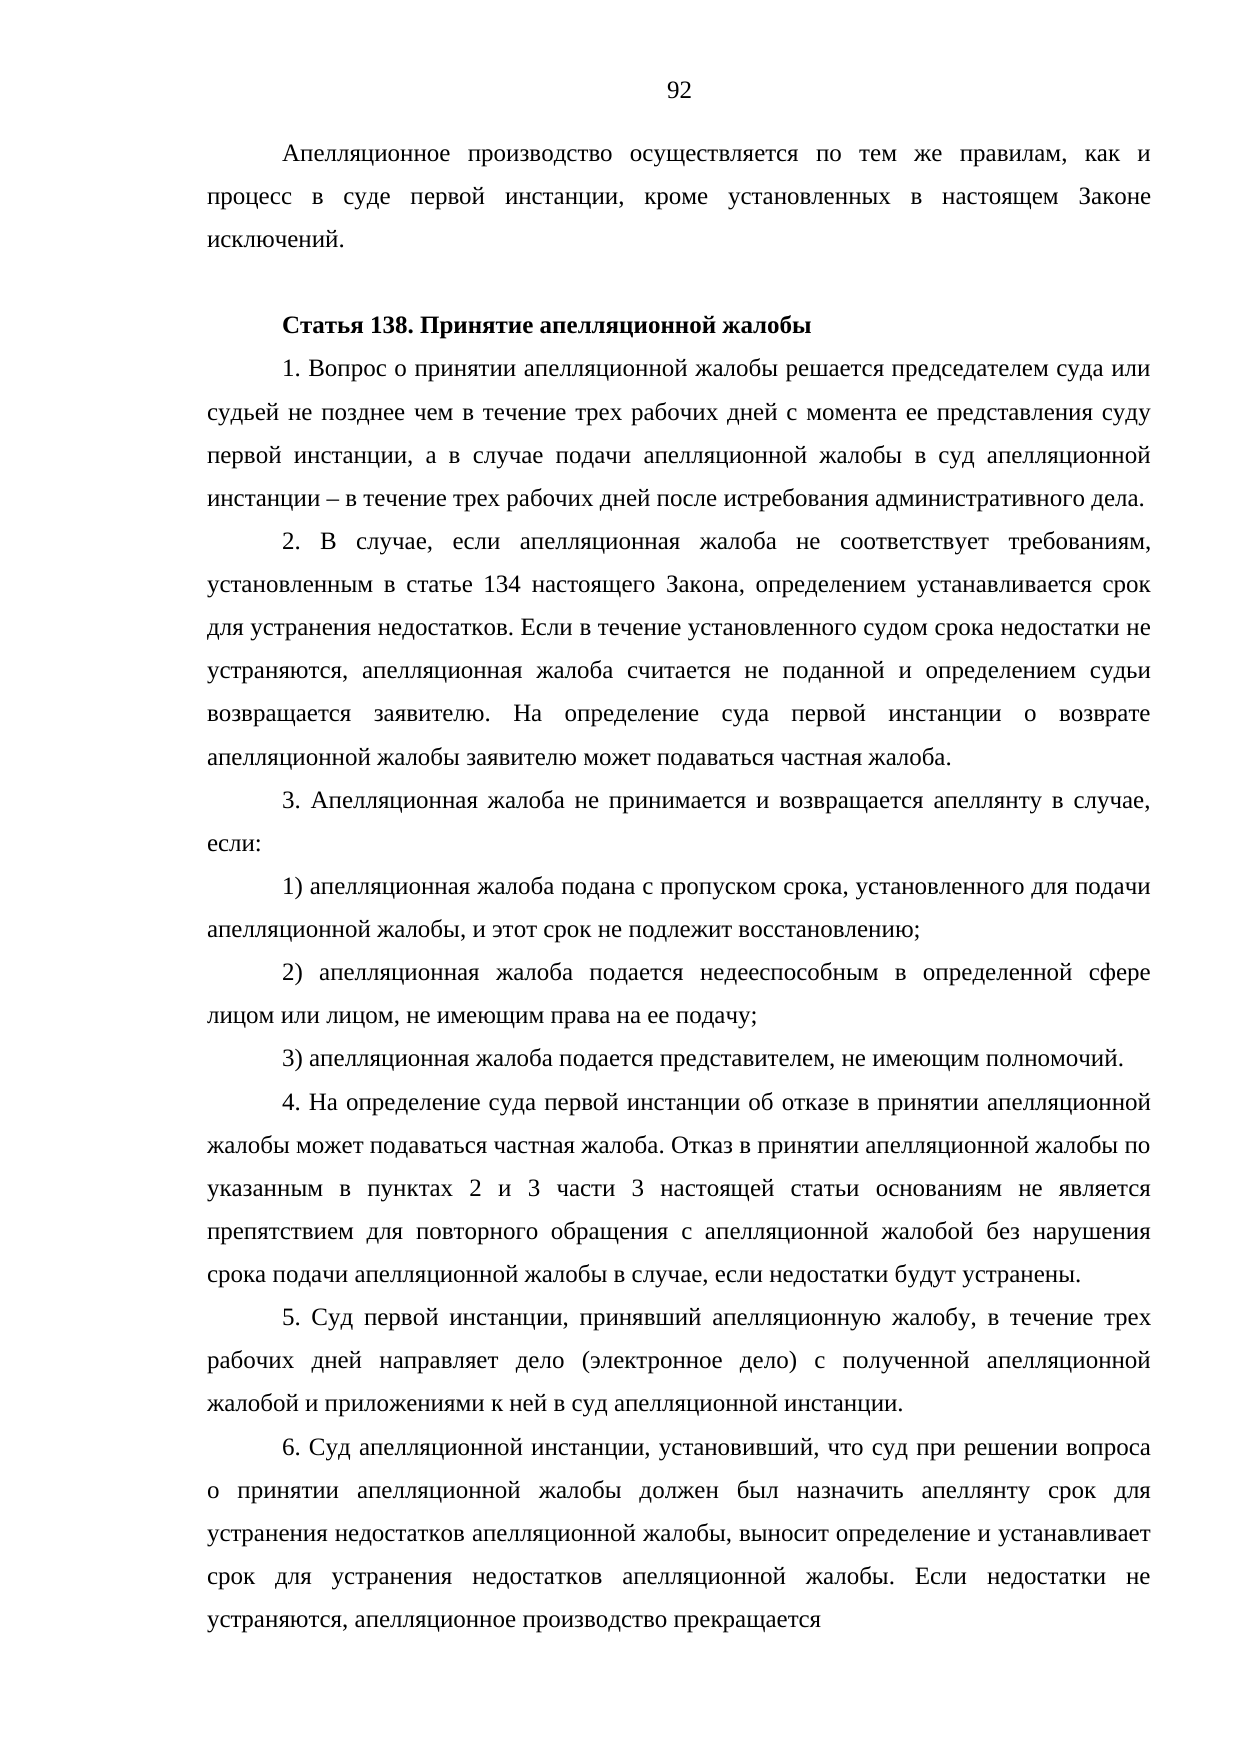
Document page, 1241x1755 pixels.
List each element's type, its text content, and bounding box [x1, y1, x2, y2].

text 2. В случае, если апелляционная жалоба не соответствует требованиям, установленным в статье 134 настоящего Закона, определением устанавливается срок для устранения недостатков. Если в течение установленного судом срока недостатки не устраняются, апелляционная жалоба считается не поданной и определением судьи возвращается заявителю. На определение суда первой инстанции о возврате апелляционной жалобы заявителю может подаваться частная жалоба. [207, 526, 1152, 770]
text Статья 138. Принятие апелляционной жалобы [207, 310, 1152, 339]
text 1. Вопрос о принятии апелляционной жалобы решается председателем суда или судьей не позднее чем в течение трех рабочих дней с момента ее представления суду первой инстанции, а в случае подачи апелляционной жалобы в суд апелляционной инстанции – в течение трех рабочих дней после истребования административного дела. [207, 353, 1152, 512]
text 3) апелляционная жалоба подается представителем, не имеющим полномочий. [207, 1043, 1152, 1072]
text Апелляционное производство осуществляется по тем же правилам, как и процесс в суде первой инстанции, кроме установленных в настоящем Законе исключений. [207, 138, 1152, 253]
text 1) апелляционная жалоба подана с пропуском срока, установленного для подачи апелляционной жалобы, и этот срок не подлежит восстановлению; [207, 871, 1152, 943]
text 2) апелляционная жалоба подается недееспособным в определенной сфере лицом или лицом, не имеющим права на ее подачу; [207, 957, 1152, 1029]
text 5. Суд первой инстанции, принявший апелляционную жалобу, в течение трех рабочих дней направляет дело (электронное дело) с полученной апелляционной жалобой и приложениями к ней в суд апелляционной инстанции. [207, 1302, 1152, 1417]
text 4. На определение суда первой инстанции об отказе в принятии апелляционной жалобы может подаваться частная жалоба. Отказ в принятии апелляционной жалобы по указанным в пунктах 2 и 3 части 3 настоящей статьи основаниям не является препятствием для повторного обращения с апелляционной жалобой без нарушения срока подачи апелляционной жалобы в случае, если недостатки будут устранены. [207, 1087, 1152, 1288]
text 3. Апелляционная жалоба не принимается и возвращается апеллянту в случае, если: [207, 785, 1152, 857]
text 6. Суд апелляционной инстанции, установивший, что суд при решении вопроса о принятии апелляционной жалобы должен был назначить апеллянту срок для устранения недостатков апелляционной жалобы, выносит определение и устанавливает срок для устранения недостатков апелляционной жалобы. Если недостатки не устраняются, апелляционное производство прекращается [207, 1432, 1152, 1633]
